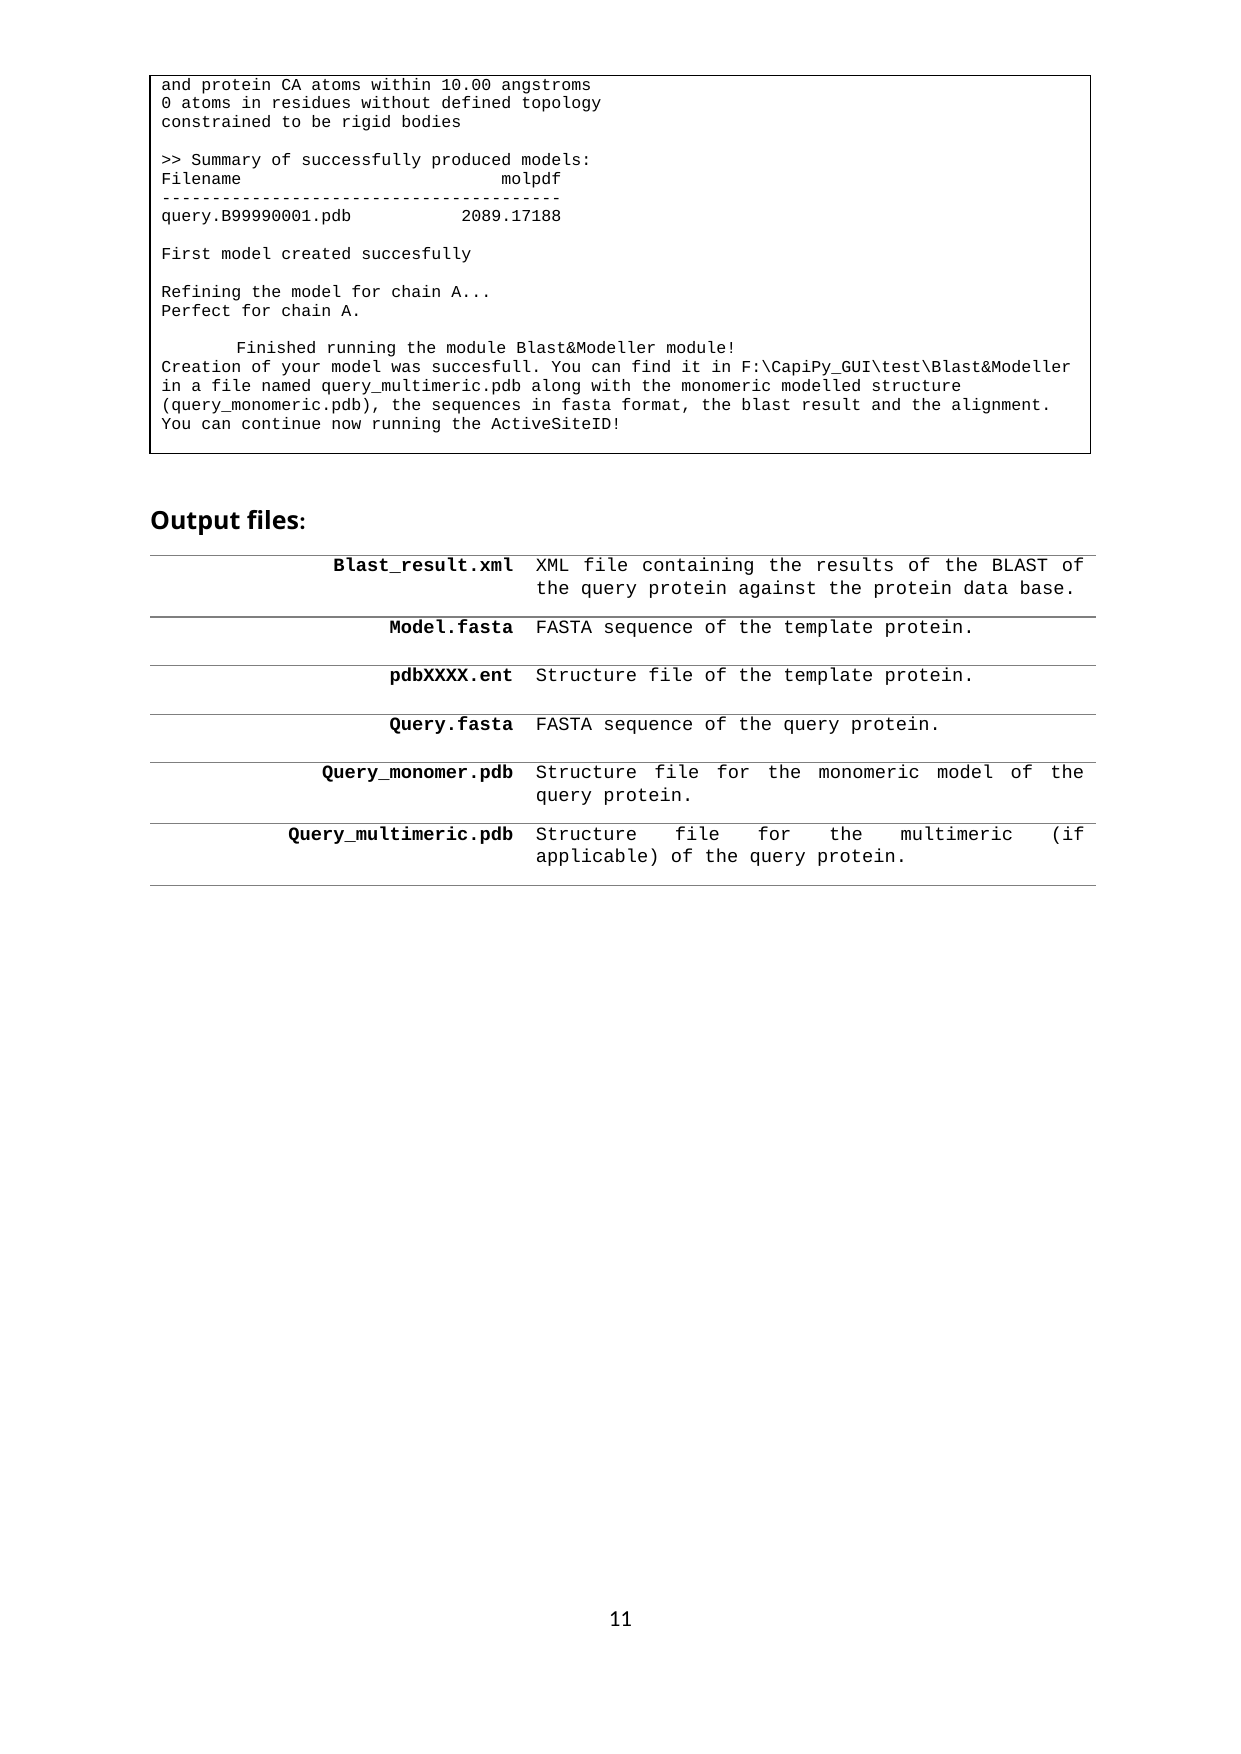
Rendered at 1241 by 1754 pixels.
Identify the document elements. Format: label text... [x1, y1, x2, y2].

table_header Blast_result.xml [150, 556, 524, 616]
table_cell Query_multimeric.pdb [150, 824, 524, 884]
table_cell Query.fasta [150, 715, 524, 762]
table_cell FASTA sequence of the query protein. [524, 715, 1096, 762]
table_cell Structure file for the multimeric (if applicable) of the query protein. [524, 824, 1096, 884]
table_cell Structure file for the monomeric model of the query protein. [524, 763, 1096, 823]
table_cell FASTA sequence of the template protein. [524, 618, 1096, 664]
table_cell pdbXXXX.ent [150, 666, 524, 714]
text Output files: [150, 503, 1090, 537]
table_header XML file containing the results of the BLAST of the query protein against the protein data base. [524, 556, 1096, 616]
table_cell Query_monomer.pdb [150, 763, 524, 823]
table_cell Model.fasta [150, 618, 524, 664]
table_cell and protein CA atoms within 10.00 angstroms 0 atoms in residues without defined topology constrained to be rigid bodies >> Summary of successfully produced models: Filename molpdf ---------------------------------------- query.B99990001.pdb 2089.17188 First model created succesfully Refining the model for chain A... Perfect for chain A. Finished running the module Blast&Modeller module! Creation of your model was succesfull. You can find it in F:\CapiPy_GUI\test\Blast&Modeller in a file named query_multimeric.pdb along with the monomeric modelled structure (query_monomeric.pdb), the sequences in fasta format, the blast result and the alignment. You can continue now running the ActiveSiteID! [151, 76, 1090, 453]
table_cell Structure file of the template protein. [524, 666, 1096, 714]
